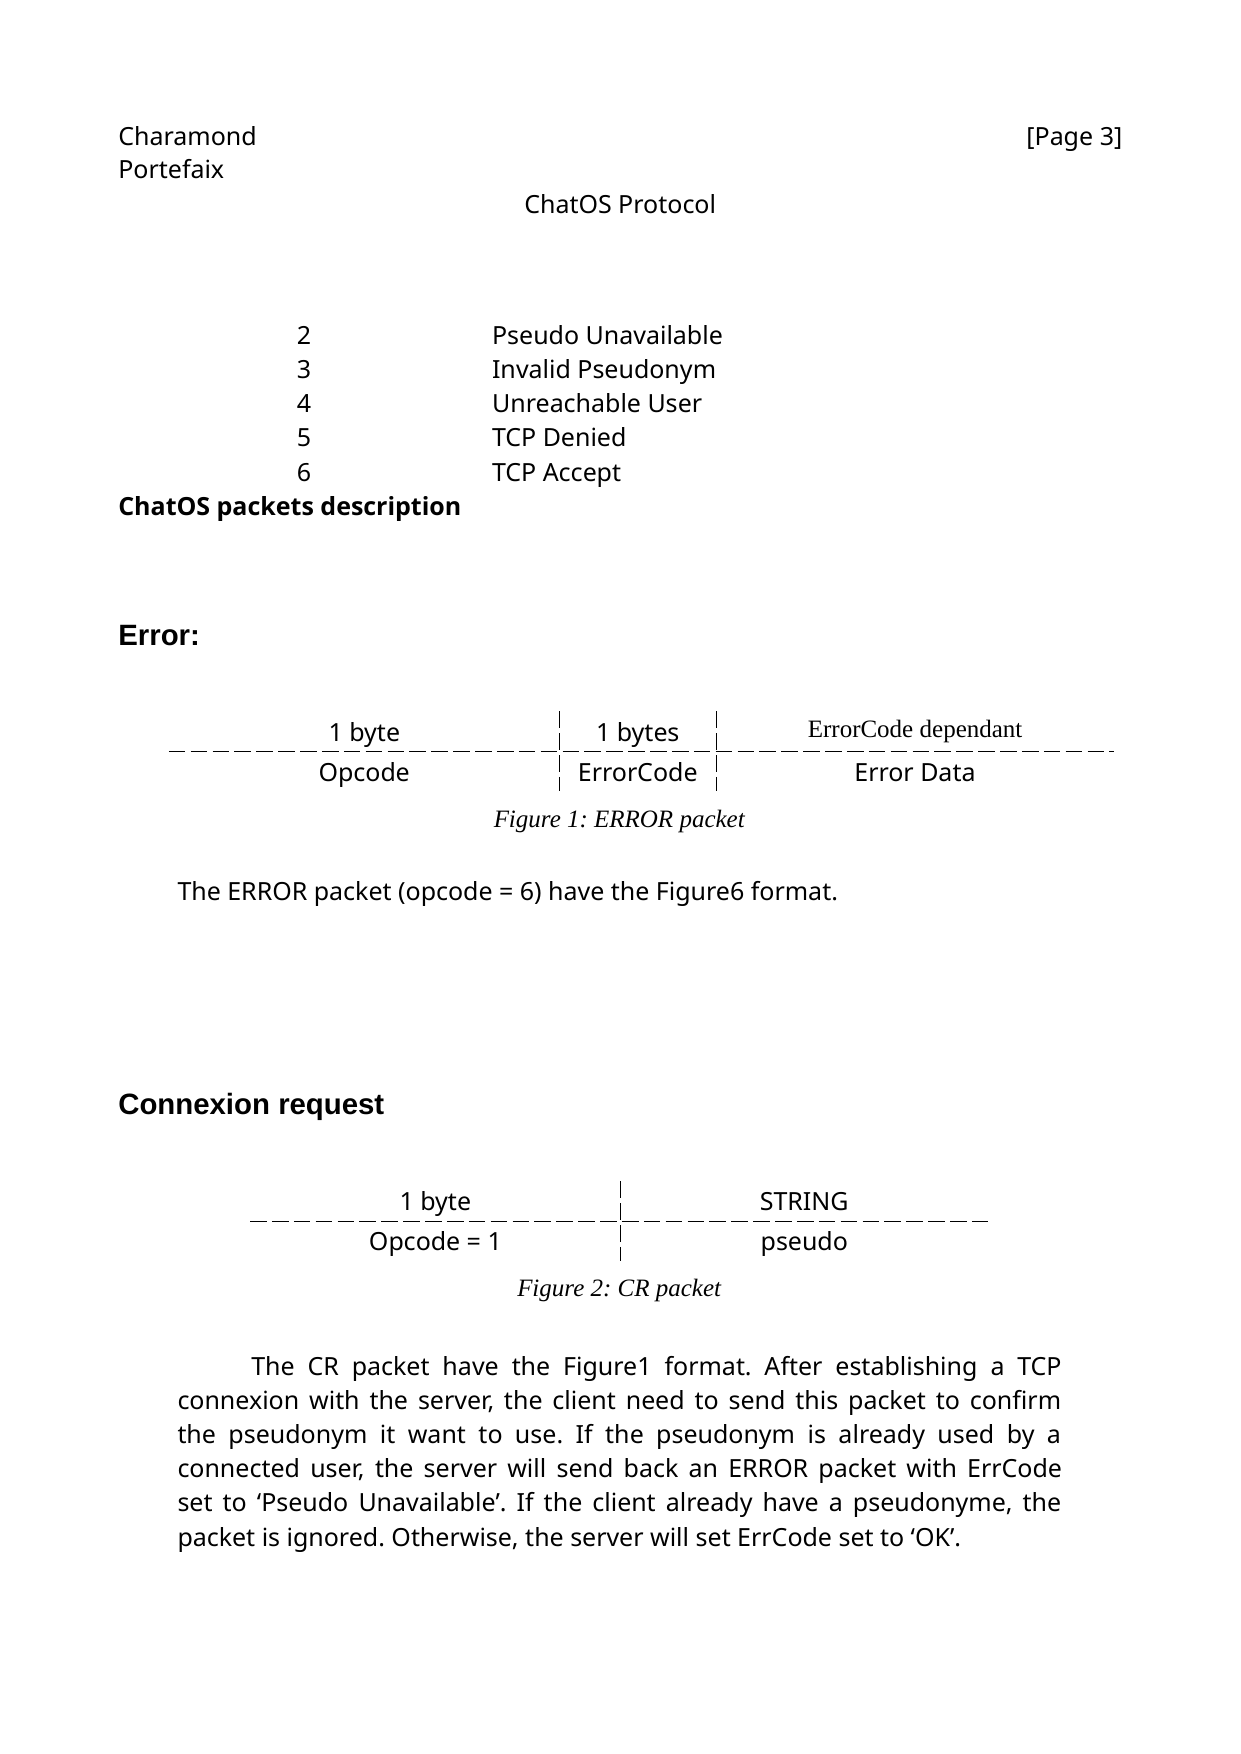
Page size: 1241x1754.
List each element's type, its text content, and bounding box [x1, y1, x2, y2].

table_header STRING [620, 1181, 988, 1221]
table_cell 6 [238, 454, 433, 488]
table_cell 2 [238, 318, 433, 352]
text ChatOS packets description [118, 488, 1122, 522]
table_cell 3 [238, 352, 433, 386]
table_header 1 byte [250, 1181, 620, 1221]
table_cell Opcode [169, 751, 559, 791]
text Figure 1: ERROR packet [177, 804, 1063, 832]
table_cell Error Data [716, 751, 1114, 791]
table_cell Invalid Pseudonym [433, 352, 947, 386]
subtitle Connexion request [118, 1087, 1122, 1121]
table_cell pseudo [620, 1221, 988, 1261]
table_cell Pseudo Unavailable [433, 318, 947, 352]
table_cell TCP Accept [433, 454, 947, 488]
table_cell ErrorCode [559, 751, 716, 791]
text The ERROR packet (opcode = 6) have the Figure6 format. [177, 874, 1063, 908]
table_cell Unreachable User [433, 386, 947, 420]
table_cell TCP Denied [433, 420, 947, 454]
table_cell 4 [238, 386, 433, 420]
subtitle Error: [118, 617, 1122, 651]
table_cell Opcode = 1 [250, 1221, 620, 1261]
table_cell 5 [238, 420, 433, 454]
text Figure 2: CR packet [177, 1273, 1063, 1302]
table_header 1 bytes [559, 711, 716, 751]
table_header ErrorCode dependant [716, 711, 1114, 751]
text The CR packet have the Figure1 format. After establishing a TCP connexion with the server, the client need to send this packet to confirm the pseudonym it want to use. If the pseudonym is already used by a connected user, the server will send back an ERROR packet with ErrCode set to ‘Pseudo Unavailable’. If the client already have a pseudonyme, the packet is ignored. Otherwise, the server will set ErrCode set to ‘OK’. [177, 1349, 1063, 1553]
table_header 1 byte [169, 711, 559, 751]
